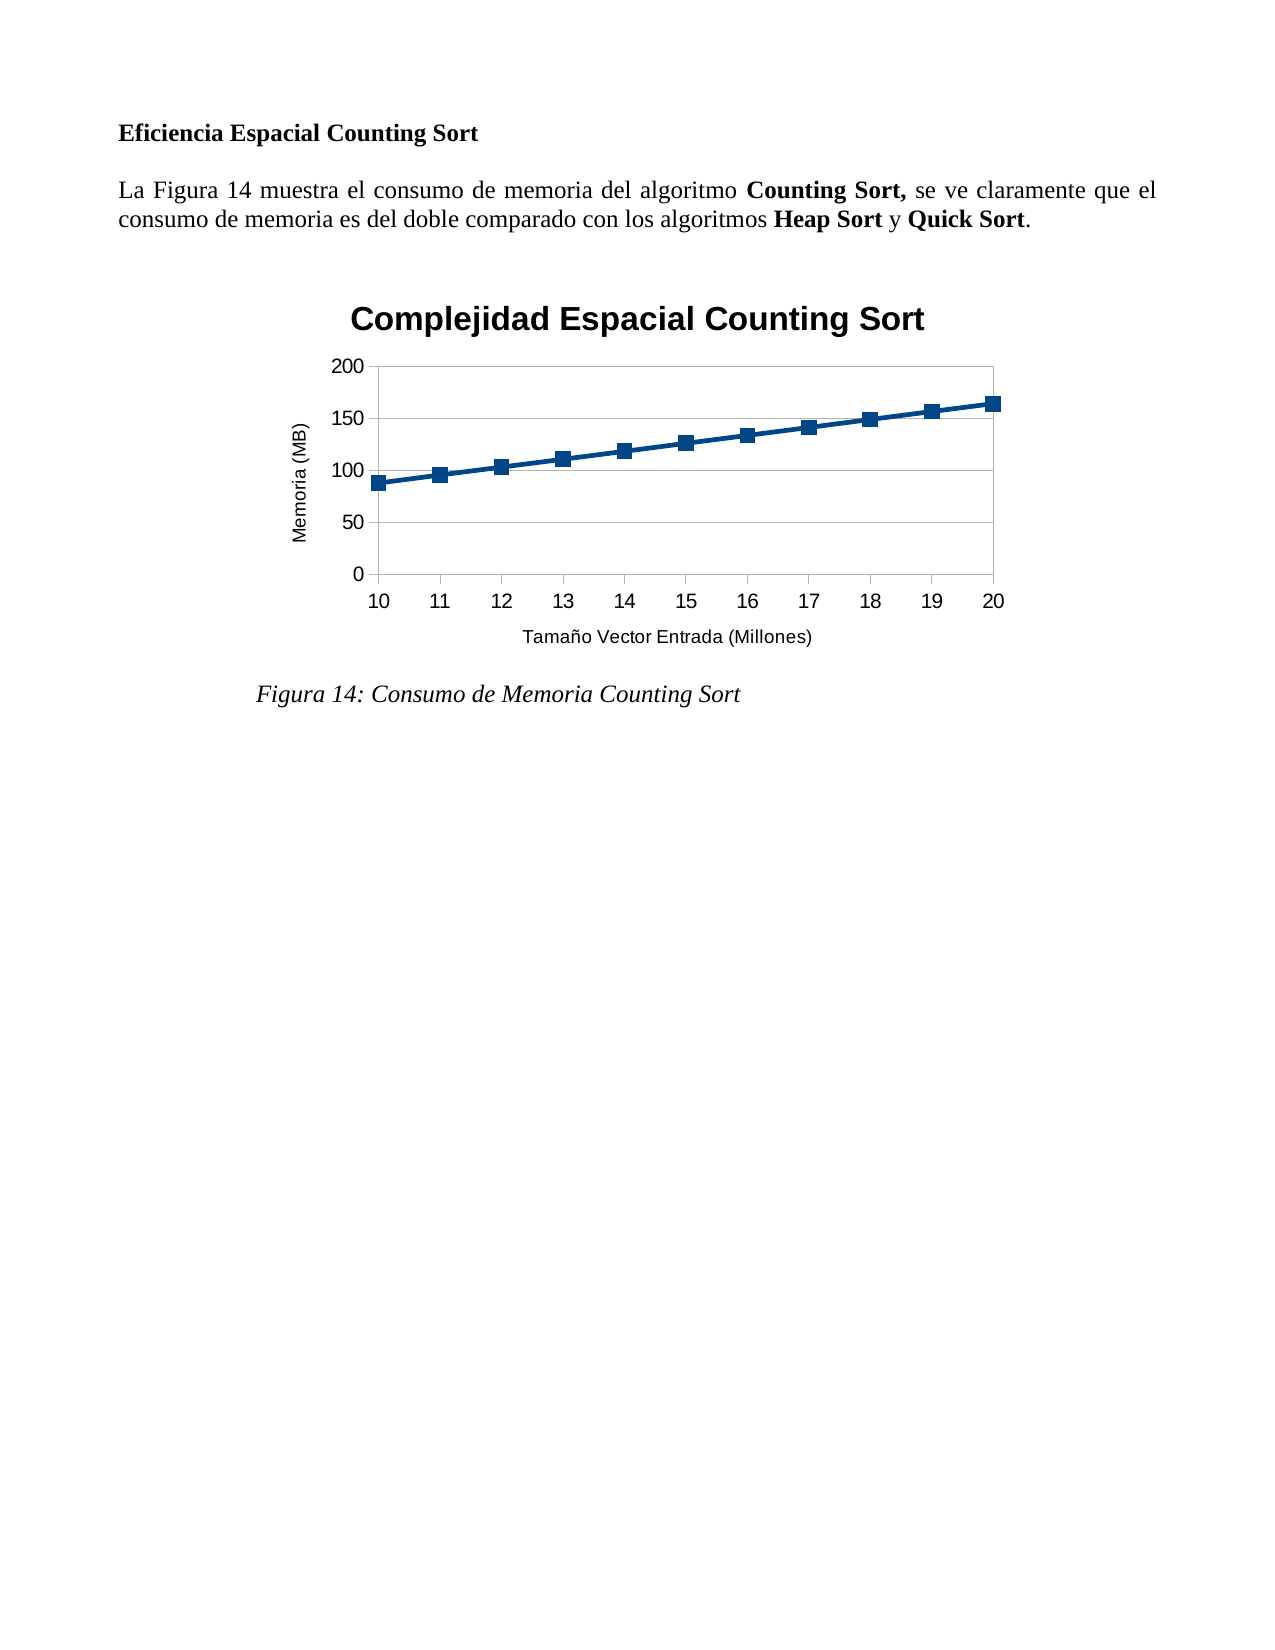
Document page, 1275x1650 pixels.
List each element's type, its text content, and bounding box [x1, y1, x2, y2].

text Eficiencia Espacial Counting Sort [118, 118, 1157, 147]
text Figura 14: Consumo de Memoria Counting Sort [256, 679, 1019, 708]
text La Figura 14 muestra el consumo de memoria del algoritmo Counting Sort, se ve claramente que el consumo de memoria es del doble comparado con los algoritmos Heap Sort y Quick Sort. [118, 176, 1157, 233]
